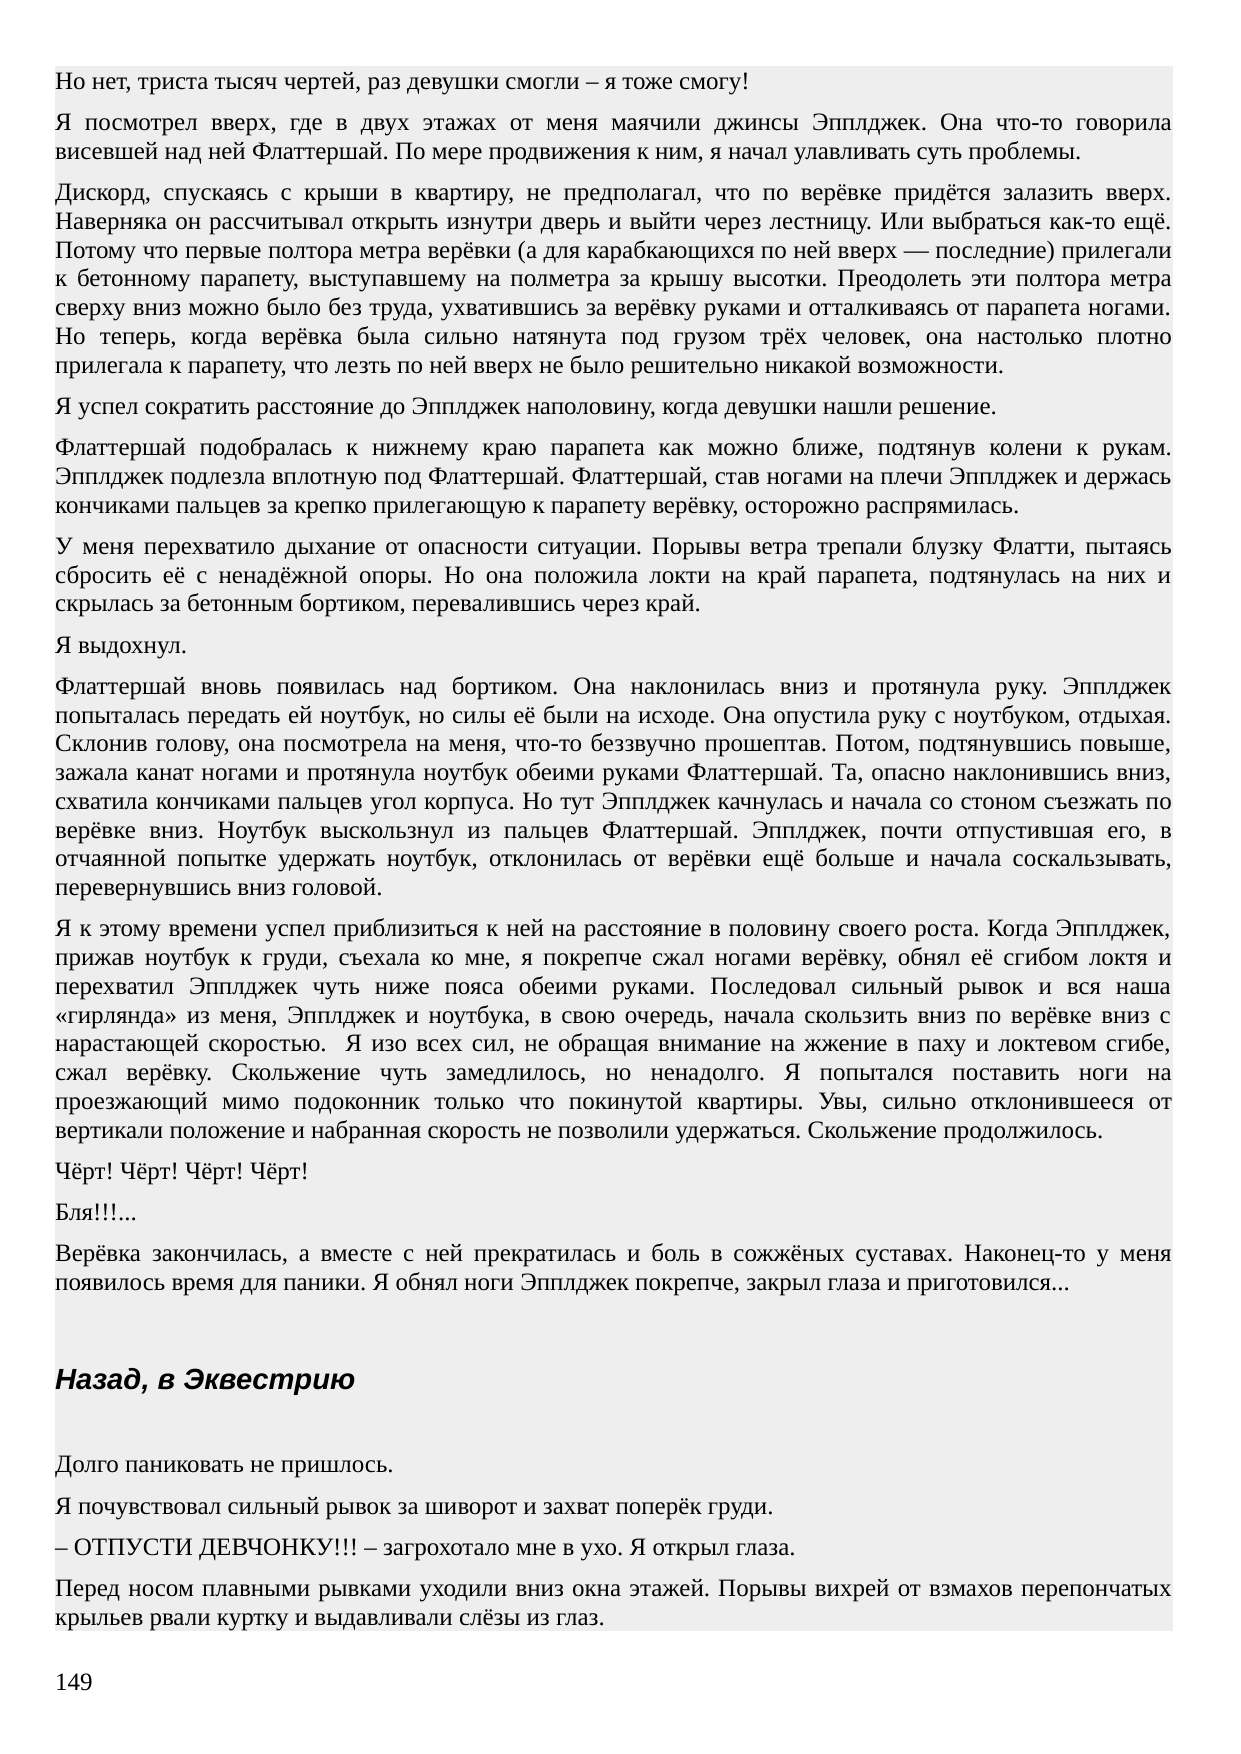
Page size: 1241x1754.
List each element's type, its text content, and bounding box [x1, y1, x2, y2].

text Но нет, триста тысяч чертей, раз девушки смогли – я тоже смогу! [55, 66, 1173, 95]
text Бля!!!... [55, 1197, 1173, 1226]
text Верёвка закончилась, а вместе с ней прекратилась и боль в сожжёных суставах. Наконец-то у меня появилось время для паники. Я обнял ноги Эпплджек покрепче, закрыл глаза и приготовился... [55, 1238, 1173, 1296]
text Перед носом плавными рывками уходили вниз окна этажей. Порывы вихрей от взмахов перепончатых крыльев рвали куртку и выдавливали слёзы из глаз. [55, 1573, 1173, 1631]
text Долго паниковать не пришлось. [55, 1449, 1173, 1478]
text Флаттершай подобралась к нижнему краю парапета как можно ближе, подтянув колени к рукам. Эпплджек подлезла вплотную под Флаттершай. Флаттершай, став ногами на плечи Эпплджек и держась кончиками пальцев за крепко прилегающую к парапету верёвку, осторожно распрямилась. [55, 432, 1173, 518]
text Я посмотрел вверх, где в двух этажах от меня маячили джинсы Эпплджек. Она что-то говорила висевшей над ней Флаттершай. По мере продвижения к ним, я начал улавливать суть проблемы. [55, 107, 1173, 165]
text Я почувствовал сильный рывок за шиворот и захват поперёк груди. [55, 1491, 1173, 1519]
text Я успел сократить расстояние до Эпплджек наполовину, когда девушки нашли решение. [55, 391, 1173, 420]
subtitle Назад, в Эквестрию [55, 1362, 1173, 1396]
text Я к этому времени успел приблизиться к ней на расстояние в половину своего роста. Когда Эпплджек, прижав ноутбук к груди, съехала ко мне, я покрепче сжал ногами верёвку, обнял её сгибом локтя и перехватил Эпплджек чуть ниже пояса обеими руками. Последовал сильный рывок и вся наша «гирлянда» из меня, Эпплджек и ноутбука, в свою очередь, начала скользить вниз по верёвке вниз с нарастающей скоростью. Я изо всех сил, не обращая внимание на жжение в паху и локтевом сгибе, сжал верёвку. Скольжение чуть замедлилось, но ненадолго. Я попытался поставить ноги на проезжающий мимо подоконник только что покинутой квартиры. Увы, сильно отклонившееся от вертикали положение и набранная скорость не позволили удержаться. Скольжение продолжилось. [55, 913, 1173, 1143]
text Дискорд, спускаясь с крыши в квартиру, не предполагал, что по верёвке придётся залазить вверх. Наверняка он рассчитывал открыть изнутри дверь и выйти через лестницу. Или выбраться как-то ещё. Потому что первые полтора метра верёвки (а для карабкающихся по ней вверх — последние) прилегали к бетонному парапету, выступавшему на полметра за крышу высотки. Преодолеть эти полтора метра сверху вниз можно было без труда, ухватившись за верёвку руками и отталкиваясь от парапета ногами. Но теперь, когда верёвка была сильно натянута под грузом трёх человек, она настолько плотно прилегала к парапету, что лезть по ней вверх не было решительно никакой возможности. [55, 177, 1173, 378]
text Флаттершай вновь появилась над бортиком. Она наклонилась вниз и протянула руку. Эпплджек попыталась передать ей ноутбук, но силы её были на исходе. Она опустила руку с ноутбуком, отдыхая. Склонив голову, она посмотрела на меня, что-то беззвучно прошептав. Потом, подтянувшись повыше, зажала канат ногами и протянула ноутбук обеими руками Флаттершай. Та, опасно наклонившись вниз, схватила кончиками пальцев угол корпуса. Но тут Эпплджек качнулась и начала со стоном съезжать по верёвке вниз. Ноутбук выскользнул из пальцев Флаттершай. Эпплджек, почти отпустившая его, в отчаянной попытке удержать ноутбук, отклонилась от верёвки ещё больше и начала соскальзывать, перевернувшись вниз головой. [55, 671, 1173, 901]
text У меня перехватило дыхание от опасности ситуации. Порывы ветра трепали блузку Флатти, пытаясь сбросить её с ненадёжной опоры. Но она положила локти на край парапета, подтянулась на них и скрылась за бетонным бортиком, перевалившись через край. [55, 531, 1173, 617]
text Я выдохнул. [55, 630, 1173, 658]
text Чёрт! Чёрт! Чёрт! Чёрт! [55, 1156, 1173, 1185]
text – ОТПУСТИ ДЕВЧОНКУ!!! – загрохотало мне в ухо. Я открыл глаза. [55, 1532, 1173, 1561]
